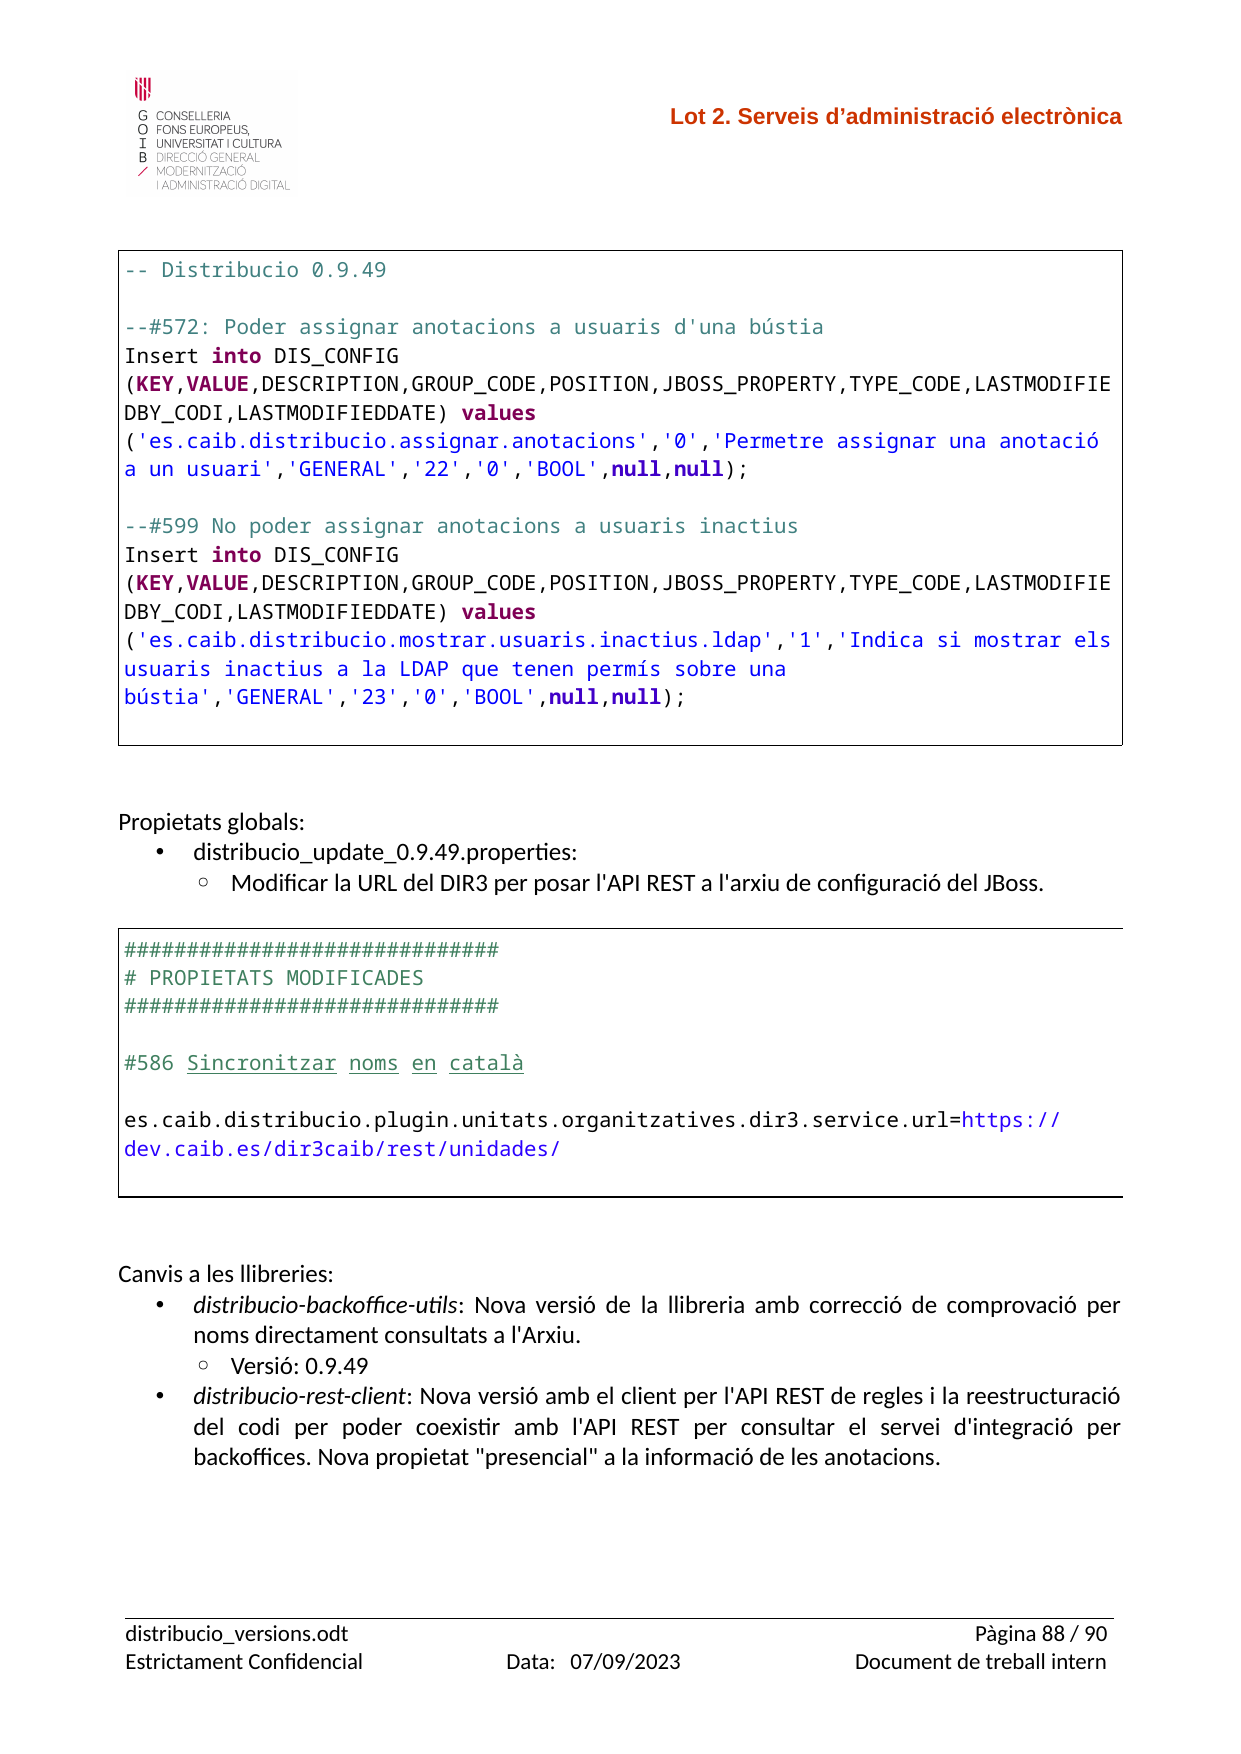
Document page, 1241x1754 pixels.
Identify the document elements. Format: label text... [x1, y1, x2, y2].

text Propietats globals: [118, 806, 1122, 836]
list Versió: 0.9.49 [193, 1350, 1122, 1381]
list distribucio-backoffice-utils: Nova versió de la llibreria amb correcció de comprovació per noms directament consultats a l'Arxiu. [156, 1289, 1122, 1350]
picture [126, 70, 299, 197]
table_header -- Distribucio 0.9.49 --#572: Poder assignar anotacions a usuaris d'una bústia Insert into DIS_CONFIG (KEY,VALUE,DESCRIPTION,GROUP_CODE,POSITION,JBOSS_PROPERTY,TYPE_CODE,LASTMODIFIEDBY_CODI,LASTMODIFIEDDATE) values ('es.caib.distribucio.assignar.anotacions','0','Permetre assignar una anotació a un usuari','GENERAL','22','0','BOOL',null,null); --#599 No poder assignar anotacions a usuaris inactius Insert into DIS_CONFIG (KEY,VALUE,DESCRIPTION,GROUP_CODE,POSITION,JBOSS_PROPERTY,TYPE_CODE,LASTMODIFIEDBY_CODI,LASTMODIFIEDDATE) values ('es.caib.distribucio.mostrar.usuaris.inactius.ldap','1','Indica si mostrar els usuaris inactius a la LDAP que tenen permís sobre una bústia','GENERAL','23','0','BOOL',null,null); [119, 251, 1122, 745]
list Modificar la URL del DIR3 per posar l'API REST a l'arxiu de configuració del JBoss. [193, 867, 1122, 897]
text Canvis a les llibreries: [118, 1258, 1122, 1289]
list distribucio_update_0.9.49.properties: [156, 836, 1122, 867]
list distribucio-rest-client: Nova versió amb el client per l'API REST de regles i la reestructuració del codi per poder coexistir amb l'API REST per consultar el servei d'integració per backoffices. Nova propietat "presencial" a la informació de les anotacions. [156, 1381, 1122, 1472]
table_header ############################## # PROPIETATS MODIFICADES ############################## #586 Sincronitzar noms en català es.caib.distribucio.plugin.unitats.organitzatives.dir3.service.url=https://dev.caib.es/dir3caib/rest/unidades/ [119, 929, 1123, 1196]
